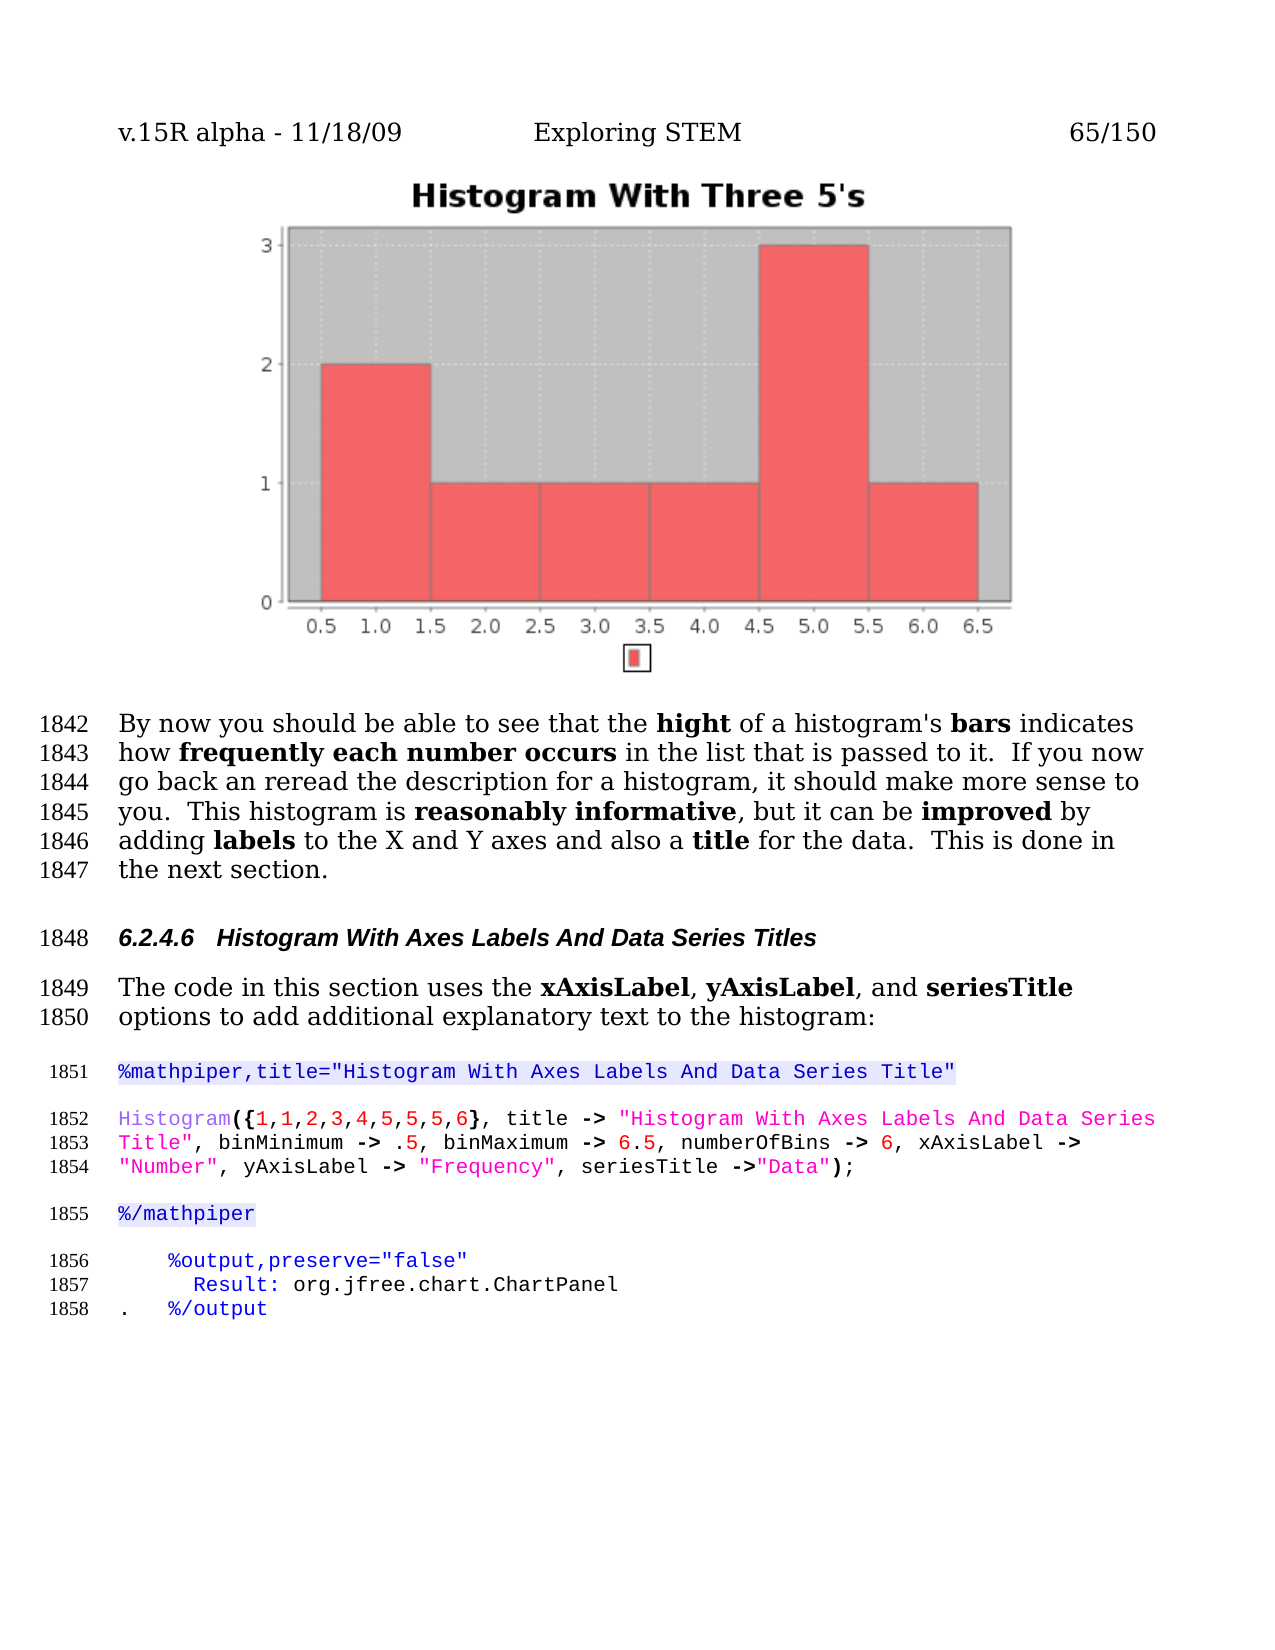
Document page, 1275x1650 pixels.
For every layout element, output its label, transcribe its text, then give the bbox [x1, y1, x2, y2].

text By now you should be able to see that the hight of a histogram's bars indicates how frequently each number occurs in the list that is passed to it. If you now go back an reread the description for a histogram, it should make more sense to you. This histogram is reasonably informative, but it can be improved by adding labels to the X and Y axes and also a title for the data. This is done in the next section. [118, 708, 1157, 884]
picture [245, 176, 1030, 674]
text %mathpiper,title="Histogram With Axes Labels And Data Series Title" [118, 1061, 1157, 1085]
text The code in this section uses the xAxisLabel, yAxisLabel, and seriesTitle options to add additional explanatory text to the histogram: [118, 973, 1157, 1031]
text %/mathpiper [118, 1203, 1157, 1227]
text Histogram({1,1,2,3,4,5,5,5,6}, title -> "Histogram With Axes Labels And Data Series Title", binMinimum -> .5, binMaximum -> 6.5, numberOfBins -> 6, xAxisLabel -> "Number", yAxisLabel -> "Frequency", seriesTitle ->"Data"); [118, 1108, 1157, 1179]
text Result: org.jfree.chart.ChartPanel [118, 1274, 1157, 1298]
text . %/output [118, 1298, 1157, 1321]
subtitle Histogram With Axes Labels And Data Series Titles [118, 923, 1157, 952]
text %output,preserve="false" [118, 1250, 1157, 1274]
